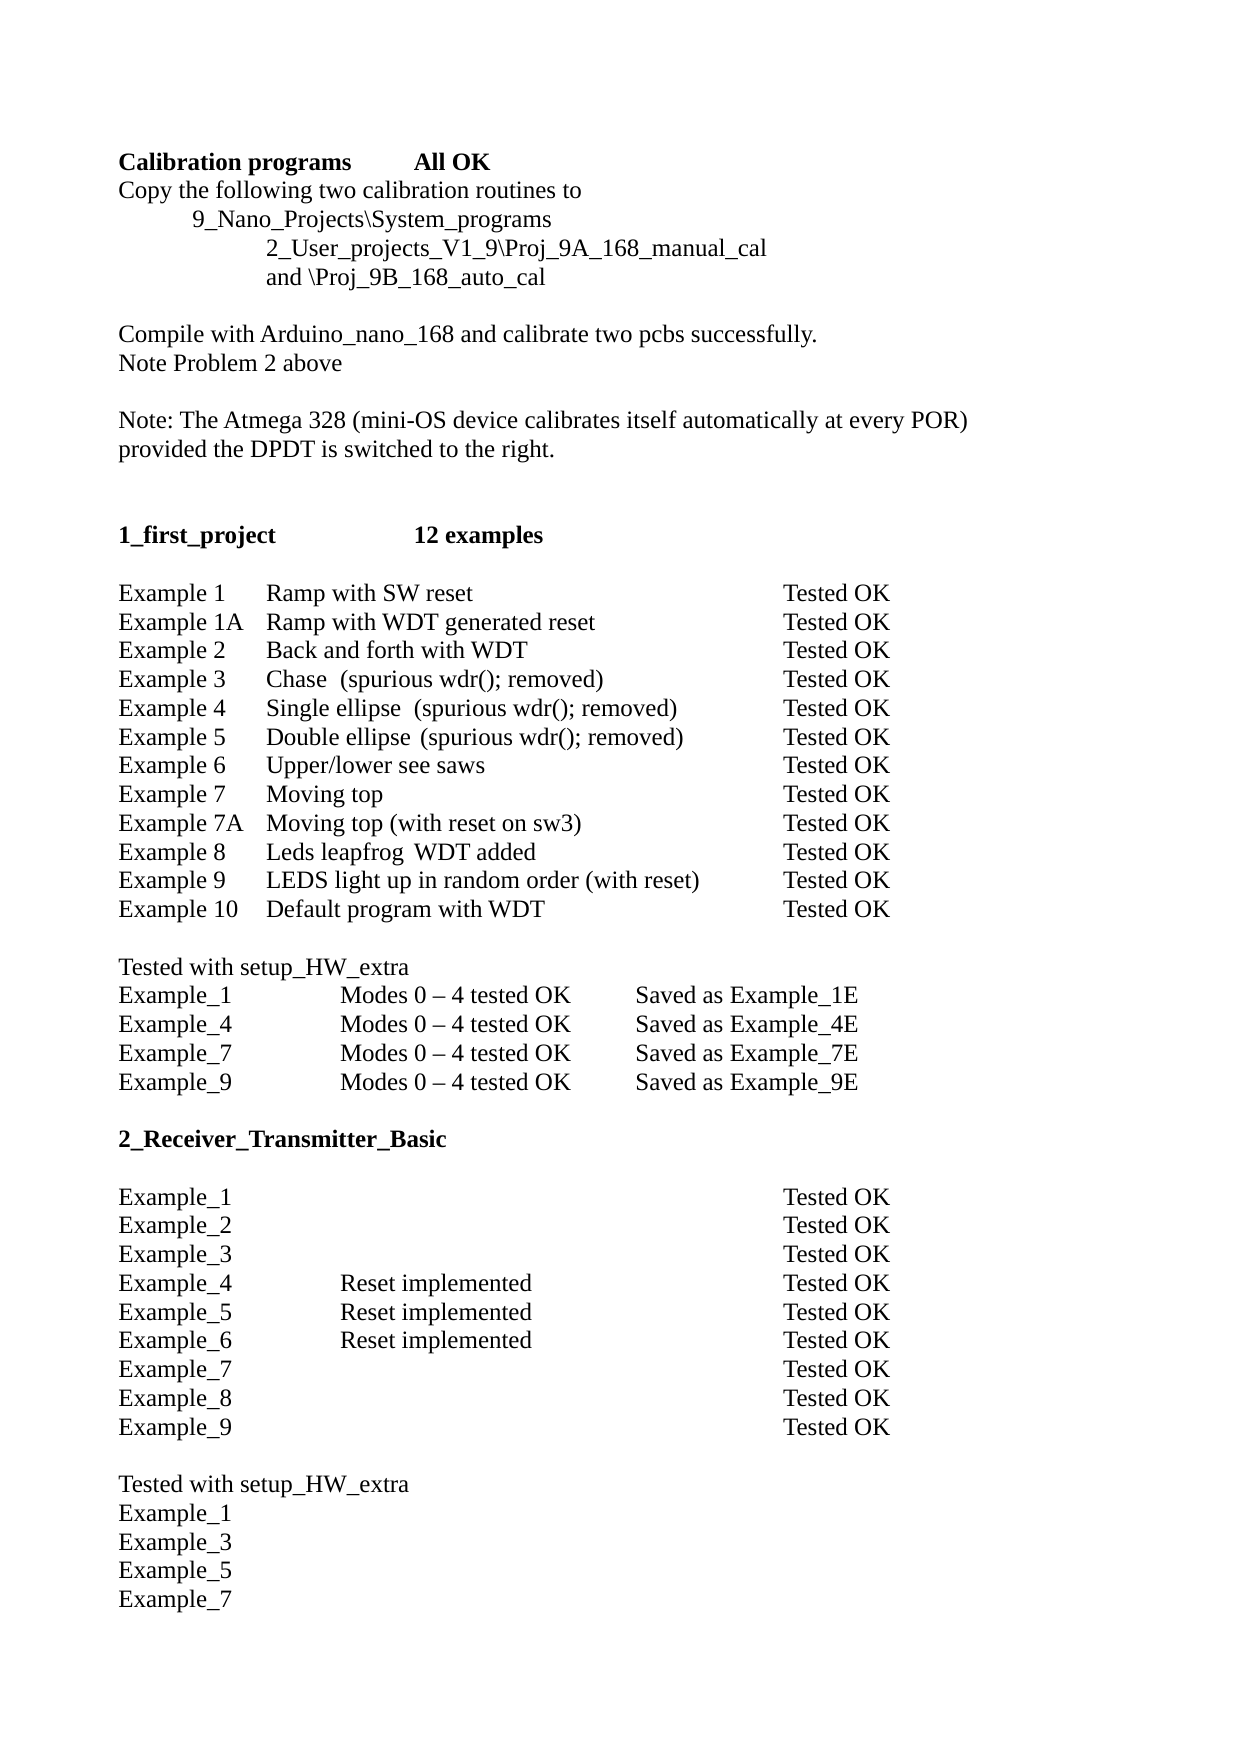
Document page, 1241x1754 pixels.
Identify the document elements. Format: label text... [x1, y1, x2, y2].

text Example 9 LEDS light up in random order (with reset) Tested OK [118, 866, 1122, 894]
text Example_7 Tested OK [118, 1354, 1122, 1383]
text Example 8 Leds leapfrog WDT added Tested OK [118, 837, 1122, 866]
text Example_4 Modes 0 – 4 tested OK Saved as Example_4E [118, 1009, 1122, 1038]
text Example_8 Tested OK [118, 1383, 1122, 1412]
text Example_3 Tested OK [118, 1239, 1122, 1268]
text 2_Receiver_Transmitter_Basic [118, 1124, 1122, 1153]
text 9_Nano_Projects\System_programs [118, 204, 1122, 233]
text Calibration programs All OK [118, 147, 1122, 176]
text Example_1 [118, 1498, 1122, 1527]
text Example_7 [118, 1584, 1122, 1613]
text 1_first_project 12 examples [118, 521, 1122, 549]
text Example_9 Modes 0 – 4 tested OK Saved as Example_9E [118, 1067, 1122, 1096]
text Example 5 Double ellipse (spurious wdr(); removed) Tested OK [118, 722, 1122, 751]
text Example 1A Ramp with WDT generated reset Tested OK [118, 607, 1122, 636]
text Example_1 Tested OK [118, 1182, 1122, 1211]
text Example_5 [118, 1556, 1122, 1584]
text Example_7 Modes 0 – 4 tested OK Saved as Example_7E [118, 1038, 1122, 1067]
text Example 10 Default program with WDT Tested OK [118, 894, 1122, 923]
text Example 1 Ramp with SW reset Tested OK [118, 578, 1122, 607]
text Example 7A Moving top (with reset on sw3) Tested OK [118, 808, 1122, 837]
text Example 3 Chase (spurious wdr(); removed) Tested OK [118, 664, 1122, 693]
text 2_User_projects_V1_9\Proj_9A_168_manual_cal [118, 233, 1122, 262]
text Note Problem 2 above [118, 348, 1122, 377]
text Note: The Atmega 328 (mini-OS device calibrates itself automatically at every POR) [118, 406, 1122, 434]
text Compile with Arduino_nano_168 and calibrate two pcbs successfully. [118, 319, 1122, 348]
text Example_3 [118, 1527, 1122, 1556]
text Example 6 Upper/lower see saws Tested OK [118, 751, 1122, 779]
text Example_6 Reset implemented Tested OK [118, 1326, 1122, 1354]
text provided the DPDT is switched to the right. [118, 434, 1122, 463]
text Example_9 Tested OK [118, 1412, 1122, 1441]
text Example 7 Moving top Tested OK [118, 779, 1122, 808]
text Example_5 Reset implemented Tested OK [118, 1297, 1122, 1326]
text and \Proj_9B_168_auto_cal [118, 262, 1122, 291]
text Example 2 Back and forth with WDT Tested OK [118, 636, 1122, 664]
text Tested with setup_HW_extra [118, 952, 1122, 981]
text Copy the following two calibration routines to [118, 176, 1122, 204]
text Tested with setup_HW_extra [118, 1469, 1122, 1498]
text Example 4 Single ellipse (spurious wdr(); removed) Tested OK [118, 693, 1122, 722]
text Example_4 Reset implemented Tested OK [118, 1268, 1122, 1297]
text Example_2 Tested OK [118, 1211, 1122, 1239]
text Example_1 Modes 0 – 4 tested OK Saved as Example_1E [118, 981, 1122, 1009]
